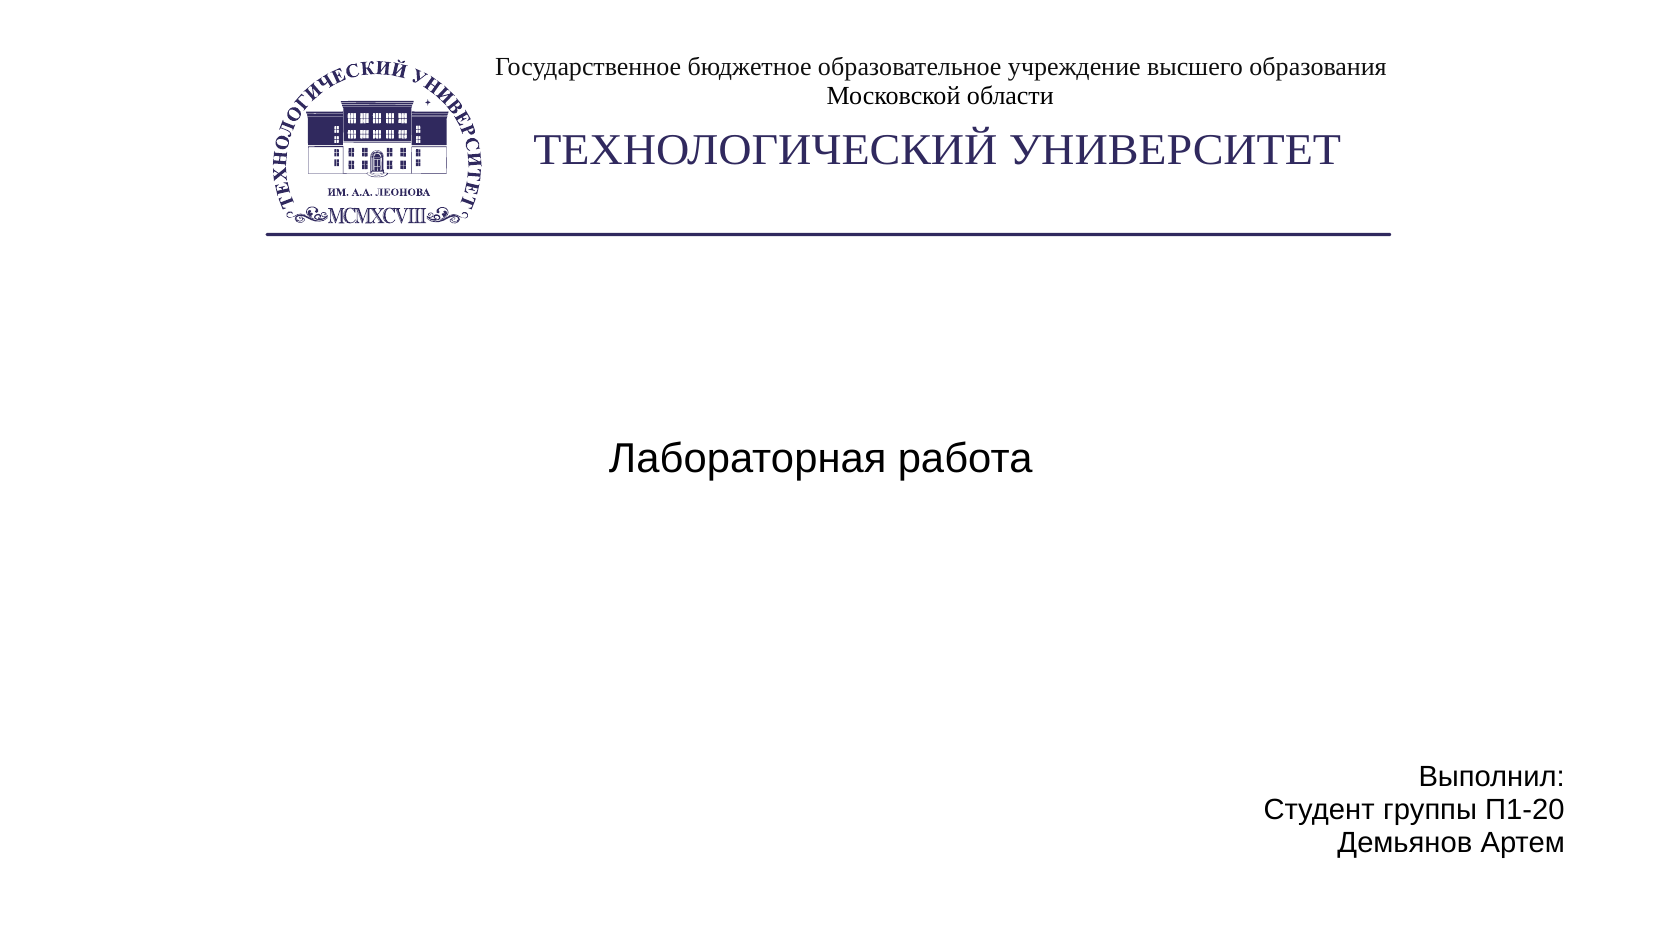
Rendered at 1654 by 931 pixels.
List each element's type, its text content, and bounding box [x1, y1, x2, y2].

subtitle Лабораторная работа Выполнил: Студент группы П1-20 Демьянов Артем [76, 295, 1565, 859]
picture [265, 57, 1392, 237]
